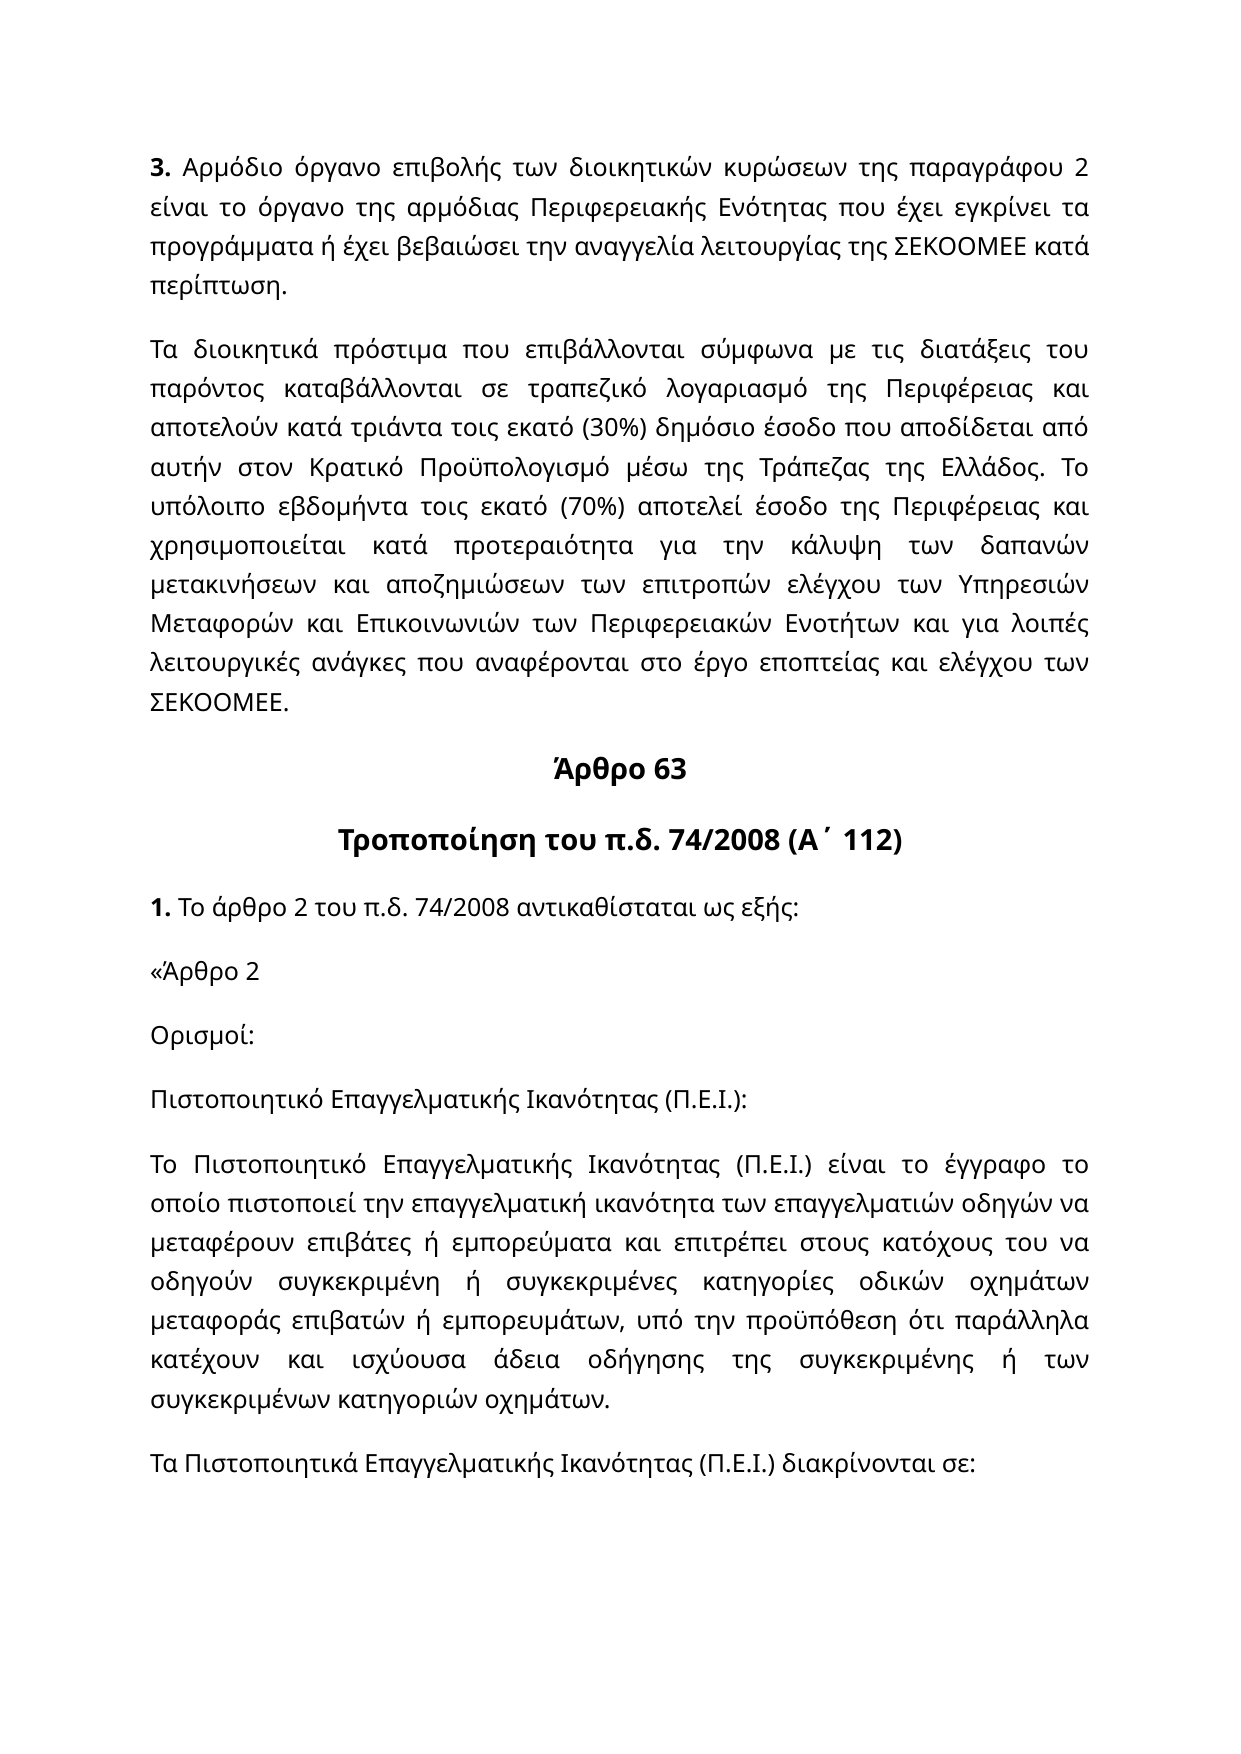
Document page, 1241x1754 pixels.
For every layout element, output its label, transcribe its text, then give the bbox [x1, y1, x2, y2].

subtitle Τροποποίηση του π.δ. 74/2008 (Α΄ 112) [150, 819, 1090, 859]
subtitle Άρθρο 63 [150, 748, 1090, 788]
text Ορισμοί: [150, 1018, 1090, 1052]
text 3. Αρμόδιο όργανο επιβολής των διοικητικών κυρώσεων της παραγράφου 2 είναι το όργανο της αρμόδιας Περιφερειακής Ενότητας που έχει εγκρίνει τα προγράμματα ή έχει βεβαιώσει την αναγγελία λειτουργίας της ΣΕΚΟΟΜΕΕ κατά περίπτωση. [150, 150, 1090, 302]
text Πιστοποιητικό Επαγγελματικής Ικανότητας (Π.Ε.Ι.): [150, 1082, 1090, 1116]
text Το Πιστοποιητικό Επαγγελματικής Ικανότητας (Π.Ε.Ι.) είναι το έγγραφο το οποίο πιστοποιεί την επαγγελματική ικανότητα των επαγγελματιών οδηγών να μεταφέρουν επιβάτες ή εμπορεύματα και επιτρέπει στους κατόχους του να οδηγούν συγκεκριμένη ή συγκεκριμένες κατηγορίες οδικών οχημάτων μεταφοράς επιβατών ή εμπορευμάτων, υπό την προϋπόθεση ότι παράλληλα κατέχουν και ισχύουσα άδεια οδήγησης της συγκεκριμένης ή των συγκεκριμένων κατηγοριών οχημάτων. [150, 1146, 1090, 1415]
text «Άρθρο 2 [150, 954, 1090, 988]
text 1. Το άρθρο 2 του π.δ. 74/2008 αντικαθίσταται ως εξής: [150, 889, 1090, 924]
text Τα Πιστοποιητικά Επαγγελματικής Ικανότητας (Π.Ε.Ι.) διακρίνονται σε: [150, 1445, 1090, 1479]
text Τα διοικητικά πρόστιμα που επιβάλλονται σύμφωνα με τις διατάξεις του παρόντος καταβάλλονται σε τραπεζικό λογαριασμό της Περιφέρειας και αποτελούν κατά τριάντα τοις εκατό (30%) δημόσιο έσοδο που αποδίδεται από αυτήν στον Κρατικό Προϋπολογισμό μέσω της Τράπεζας της Ελλάδος. Το υπόλοιπο εβδομήντα τοις εκατό (70%) αποτελεί έσοδο της Περιφέρειας και χρησιμοποιείται κατά προτεραιότητα για την κάλυψη των δαπανών μετακινήσεων και αποζημιώσεων των επιτροπών ελέγχου των Υπηρεσιών Μεταφορών και Επικοινωνιών των Περιφερειακών Ενοτήτων και για λοιπές λειτουργικές ανάγκες που αναφέρονται στο έργο εποπτείας και ελέγχου των ΣΕΚΟΟΜΕΕ. [150, 332, 1090, 718]
